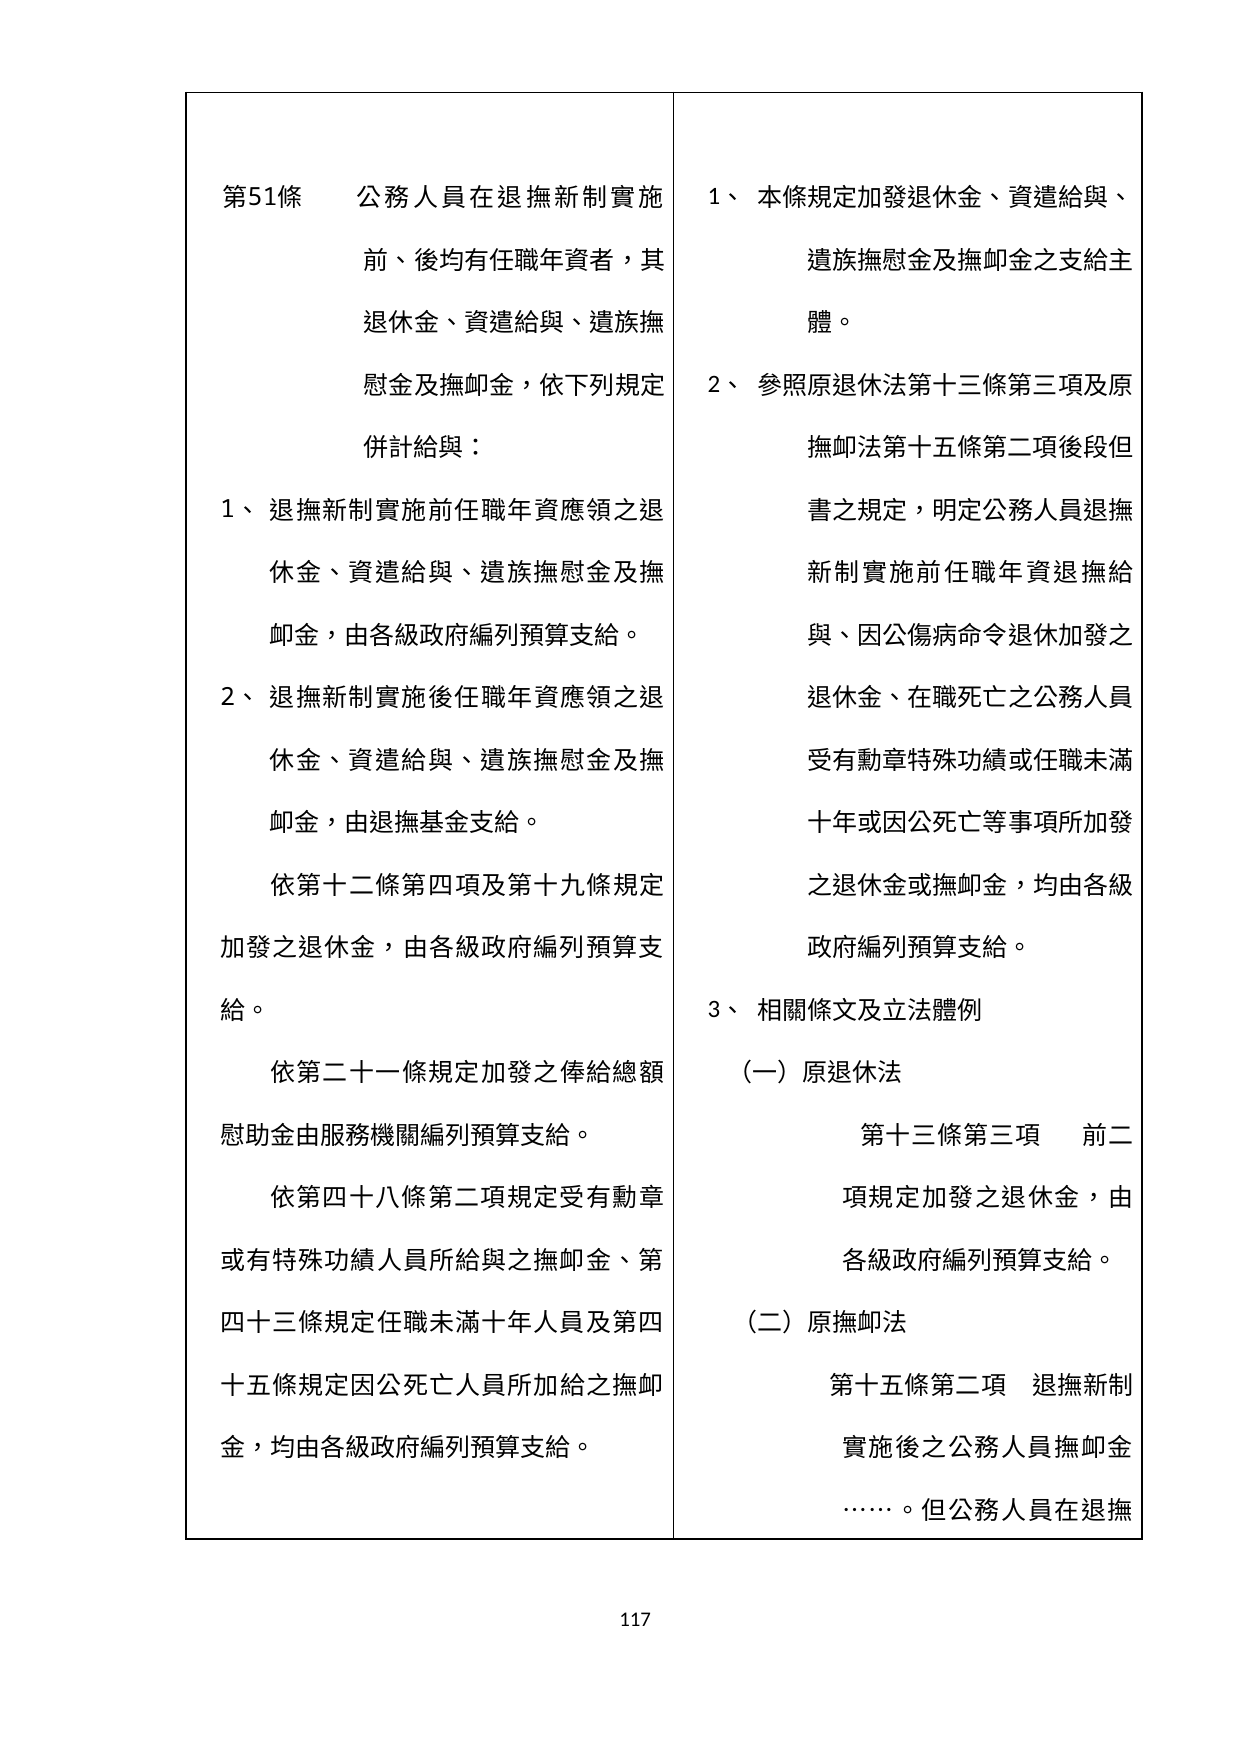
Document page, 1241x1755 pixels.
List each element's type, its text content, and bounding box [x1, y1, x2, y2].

table_cell 公務人員在退撫新制實施前、後均有任職年資者，其退休金、資遣給與、遺族撫慰金及撫卹金，依下列規定併計給與： 退撫新制實施前任職年資應領之退休金、資遣給與、遺族撫慰金及撫卹金，由各級政府編列預算支給。 退撫新制實施後任職年資應領之退休金、資遣給與、遺族撫慰金及撫卹金，由退撫基金支給。 依第十二條第四項及第十九條規定加發之退休金，由各級政府編列預算支給。 依第二十一條規定加發之俸給總額慰助金由服務機關編列預算支給。 依第四十八條第二項規定受有勳章或有特殊功績人員所給與之撫卹金、第四十三條規定任職未滿十年人員及第四十五條規定因公死亡人員所加給之撫卹金，均由各級政府編列預算支給。 [187, 93, 673, 1538]
table_cell 本條規定加發退休金、資遣給與、遺族撫慰金及撫卹金之支給主體。 參照原退休法第十三條第三項及原撫卹法第十五條第二項後段但書之規定，明定公務人員退撫新制實施前任職年資退撫給與、因公傷病命令退休加發之退休金、在職死亡之公務人員受有勳章特殊功績或任職未滿十年或因公死亡等事項所加發之退休金或撫卹金，均由各級政府編列預算支給。 相關條文及立法體例 （一）原退休法 第十三條第三項 前二項規定加發之退休金，由各級政府編列預算支給。 （二）原撫卹法 第十五條第二項 退撫新制實施後之公務人員撫卹金……。但公務人員在退撫 [674, 93, 1141, 1538]
